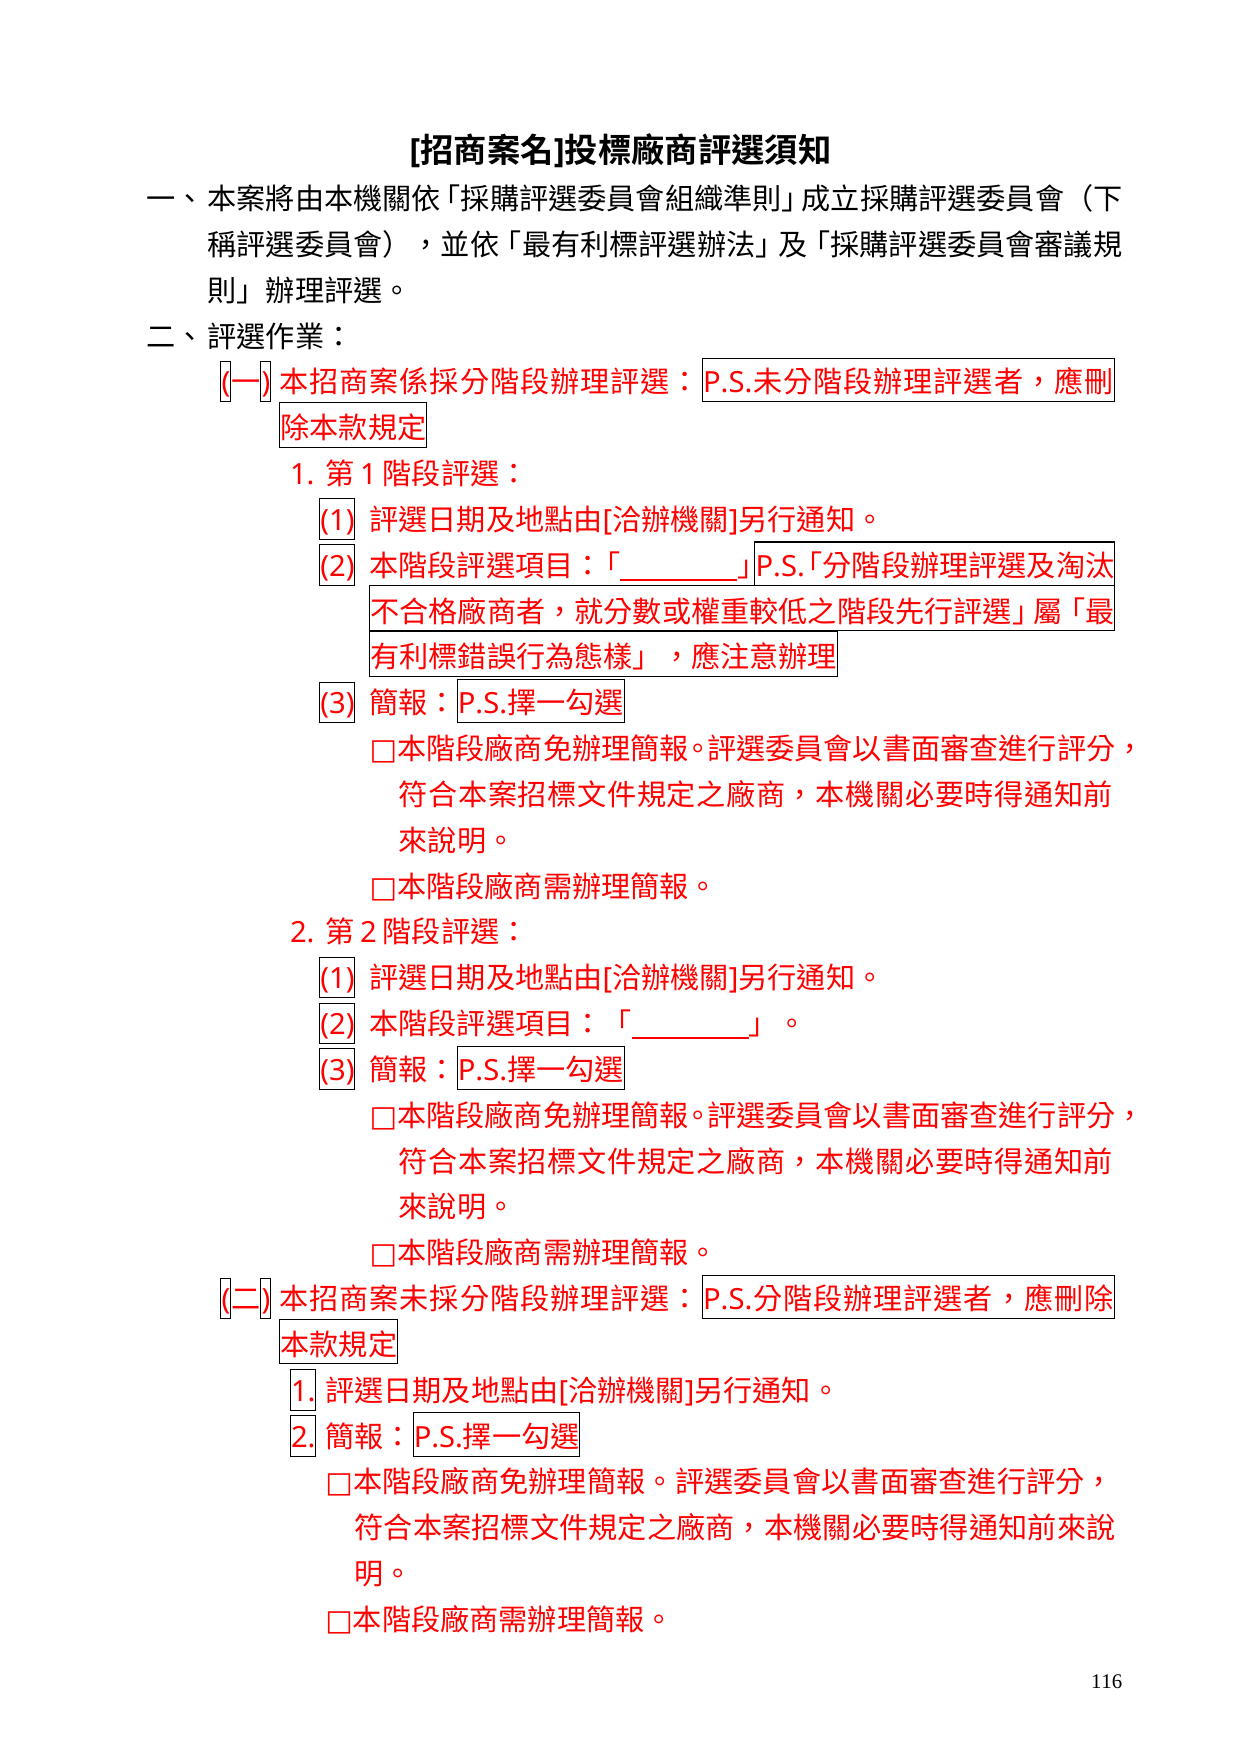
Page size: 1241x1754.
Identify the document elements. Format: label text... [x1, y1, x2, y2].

text [招商案名]投標廠商評選須知 [118, 119, 1122, 173]
list 評選日期及地點由[洽辦機關]另行通知。 [290, 1364, 1115, 1410]
list 第2階段評選： [290, 906, 1115, 952]
list 本階段評選項目：「 」P.S.「分階段辦理評選及淘汰不合格廠商者，就分數或權重較低之階段先行評選」屬「最有利標錯誤行為態樣」，應注意辦理 [319, 539, 1115, 677]
list 簡報：P.S.擇一勾選 [290, 1410, 1115, 1456]
list 評選日期及地點由[洽辦機關]另行通知。 [319, 494, 1115, 539]
list 簡報：P.S.擇一勾選 [319, 1044, 1115, 1089]
list 本招商案係採分階段辦理評選：P.S.未分階段辦理評選者，應刪除本款規定 [220, 356, 1115, 448]
list 評選日期及地點由[洽辦機關]另行通知。 [319, 952, 1115, 998]
text □本階段廠商免辦理簡報。評選委員會以書面審查進行評分，符合本案招標文件規定之廠商，本機關必要時得通知前來說明。 [325, 1456, 1115, 1594]
text □本階段廠商需辦理簡報。 [325, 1594, 1115, 1639]
list 本招商案未採分階段辦理評選：P.S.分階段辦理評選者，應刪除本款規定 [220, 1273, 1115, 1364]
list 簡報：P.S.擇一勾選 [319, 677, 1115, 723]
list 第1階段評選： [290, 448, 1115, 494]
text □本階段廠商免辦理簡報。評選委員會以書面審查進行評分，符合本案招標文件規定之廠商，本機關必要時得通知前來說明。 [369, 723, 1115, 860]
list 評選作業： [146, 310, 1122, 356]
list 本案將由本機關依「採購評選委員會組織準則」成立採購評選委員會（下稱評選委員會），並依「最有利標評選辦法」及「採購評選委員會審議規則」辦理評選。 [146, 173, 1122, 310]
text □本階段廠商需辦理簡報。 [369, 860, 1115, 906]
text □本階段廠商需辦理簡報。 [369, 1227, 1115, 1273]
list 本階段評選項目：「 」。 [319, 998, 1115, 1044]
text □本階段廠商免辦理簡報。評選委員會以書面審查進行評分，符合本案招標文件規定之廠商，本機關必要時得通知前來說明。 [369, 1089, 1115, 1227]
